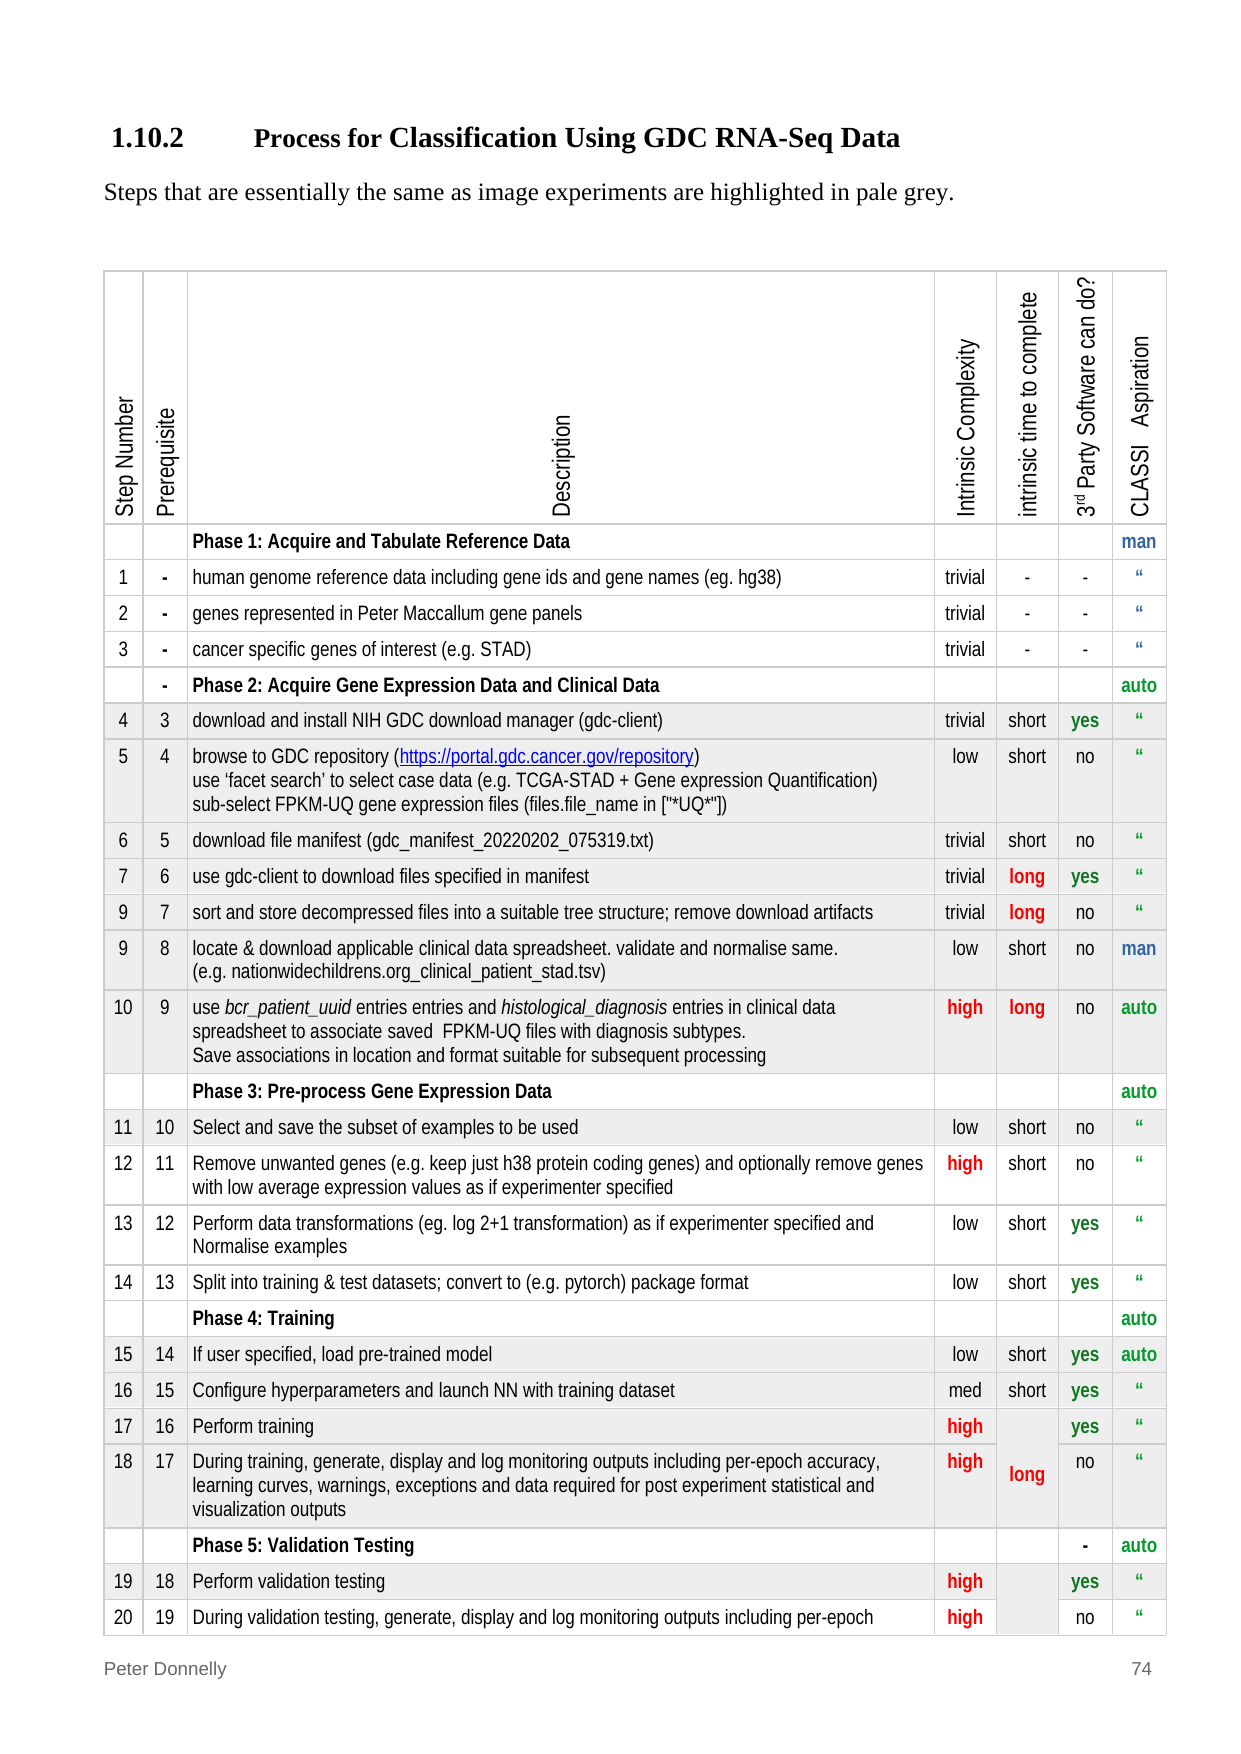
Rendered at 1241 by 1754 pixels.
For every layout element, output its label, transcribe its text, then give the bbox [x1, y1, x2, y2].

table_cell - [144, 632, 187, 666]
table_cell - [997, 560, 1058, 595]
table_cell 15 [105, 1337, 142, 1372]
table_cell man [1113, 931, 1166, 989]
table_cell [105, 668, 142, 702]
table_cell low [935, 1337, 996, 1372]
table_cell 7 [105, 859, 142, 893]
table_cell “ [1113, 823, 1166, 858]
table_cell short [997, 1206, 1058, 1264]
subtitle Process for Classification Using GDC RNA-Seq Data [103, 120, 1146, 153]
table_cell 13 [105, 1206, 142, 1264]
table_cell 1 [105, 560, 142, 595]
table_cell [997, 1301, 1058, 1336]
table_cell 5 [144, 823, 187, 858]
table_cell 16 [105, 1373, 142, 1407]
table_cell 6 [144, 859, 187, 893]
table_cell trivial [935, 560, 996, 595]
table_cell [105, 1529, 142, 1563]
table_cell [144, 1074, 187, 1109]
table_cell use bcr_patient_uuid entries entries and histological_diagnosis entries in clinical data spreadsheet to associate saved FPKM-UQ files with diagnosis subtypes. Save associations in location and format suitable for subsequent processing [188, 991, 934, 1073]
table_cell “ [1113, 704, 1166, 738]
table_cell 2 [105, 596, 142, 631]
table_cell trivial [935, 823, 996, 858]
table_cell 18 [144, 1564, 187, 1599]
table_cell [997, 525, 1058, 559]
table_cell “ [1113, 1445, 1166, 1527]
table_cell cancer specific genes of interest (e.g. STAD) [188, 632, 934, 666]
table_cell Select and save the subset of examples to be used [188, 1110, 934, 1144]
table_cell low [935, 1110, 996, 1144]
table_cell no [1059, 1110, 1112, 1144]
table_cell high [935, 991, 996, 1073]
table_cell [935, 1529, 996, 1563]
table_cell 10 [144, 1110, 187, 1144]
table_cell no [1059, 740, 1112, 822]
table_cell low [935, 1266, 996, 1300]
table_cell 17 [105, 1409, 142, 1443]
table_cell 11 [144, 1146, 187, 1204]
table_cell trivial [935, 704, 996, 738]
table_cell Perform training [188, 1409, 934, 1443]
table_cell 16 [144, 1409, 187, 1443]
table_cell short [997, 1266, 1058, 1300]
table_cell [105, 1074, 142, 1109]
table_cell short [997, 740, 1058, 822]
table_cell long [997, 859, 1058, 893]
table_cell short [997, 1373, 1058, 1407]
table_cell [144, 1301, 187, 1336]
table_cell [1059, 668, 1112, 702]
table_cell [935, 1301, 996, 1336]
table_cell no [1059, 931, 1112, 989]
table_cell high [935, 1600, 996, 1634]
table_cell no [1059, 1445, 1112, 1527]
table_cell download and install NIH GDC download manager (gdc-client) [188, 704, 934, 738]
table_cell - [144, 596, 187, 631]
table_cell [144, 525, 187, 559]
table_cell - [997, 596, 1058, 631]
table_cell “ [1113, 1206, 1166, 1264]
table_cell yes [1059, 1266, 1112, 1300]
table_cell 15 [144, 1373, 187, 1407]
table_cell 3 [144, 704, 187, 738]
table_cell yes [1059, 1409, 1112, 1443]
table_cell no [1059, 895, 1112, 929]
table_cell auto [1113, 668, 1166, 702]
table_cell Phase 5: Validation Testing [188, 1529, 934, 1563]
table_header intrinsic time to complete [997, 272, 1058, 523]
table_cell 5 [105, 740, 142, 822]
table_cell [935, 525, 996, 559]
table_cell “ [1113, 596, 1166, 631]
table_cell auto [1113, 1529, 1166, 1563]
table_cell short [997, 1337, 1058, 1372]
table_cell no [1059, 991, 1112, 1073]
table_cell - [144, 668, 187, 702]
table_cell 20 [105, 1600, 142, 1634]
table_cell If user specified, load pre-trained model [188, 1337, 934, 1372]
table_cell 12 [105, 1146, 142, 1204]
table_cell 14 [105, 1266, 142, 1300]
table_cell [1059, 1074, 1112, 1109]
table_cell yes [1059, 1337, 1112, 1372]
table_cell [935, 668, 996, 702]
table_cell Remove unwanted genes (e.g. keep just h38 protein coding genes) and optionally remove genes with low average expression values as if experimenter specified [188, 1146, 934, 1204]
table_cell [997, 668, 1058, 702]
table_cell [997, 1529, 1058, 1563]
table_cell 19 [105, 1564, 142, 1599]
table_cell Split into training & test datasets; convert to (e.g. pytorch) package format [188, 1266, 934, 1300]
table_cell 4 [144, 740, 187, 822]
table_cell no [1059, 823, 1112, 858]
table_cell [144, 1529, 187, 1563]
table_cell [997, 1074, 1058, 1109]
table_cell high [935, 1564, 996, 1599]
table_cell high [935, 1445, 996, 1527]
table_cell 4 [105, 704, 142, 738]
table_cell Phase 2: Acquire Gene Expression Data and Clinical Data [188, 668, 934, 702]
table_cell long [997, 991, 1058, 1073]
table_cell high [935, 1409, 996, 1443]
table_cell “ [1113, 1373, 1166, 1407]
table_cell Phase 3: Pre-process Gene Expression Data [188, 1074, 934, 1109]
table_cell use gdc-client to download files specified in manifest [188, 859, 934, 893]
table_cell “ [1113, 895, 1166, 929]
text Steps that are essentially the same as image experiments are highlighted in pale grey. [103, 177, 1146, 206]
table_cell short [997, 931, 1058, 989]
table_header CLASSI Aspiration [1113, 272, 1166, 523]
table_cell trivial [935, 895, 996, 929]
table_cell [997, 1564, 1058, 1634]
table_cell short [997, 1146, 1058, 1204]
table_cell 17 [144, 1445, 187, 1527]
table_cell browse to GDC repository (https://portal.gdc.cancer.gov/repository) use ‘facet search’ to select case data (e.g. TCGA-STAD + Gene expression Quantification) sub-select FPKM-UQ gene expression files (files.file_name in ["*UQ*"]) [188, 740, 934, 822]
table_cell [1059, 525, 1112, 559]
table_cell 13 [144, 1266, 187, 1300]
table_cell no [1059, 1146, 1112, 1204]
table_cell low [935, 931, 996, 989]
table_cell “ [1113, 1146, 1166, 1204]
table_header Prerequisite [144, 272, 187, 523]
table_cell [105, 1301, 142, 1336]
table_cell - [1059, 1529, 1112, 1563]
table_cell 14 [144, 1337, 187, 1372]
table_cell Perform validation testing [188, 1564, 934, 1599]
table_cell trivial [935, 596, 996, 631]
table_cell short [997, 704, 1058, 738]
table_cell “ [1113, 740, 1166, 822]
table_cell 3 [105, 632, 142, 666]
table_cell human genome reference data including gene ids and gene names (eg. hg38) [188, 560, 934, 595]
table_cell 12 [144, 1206, 187, 1264]
table_cell - [144, 560, 187, 595]
table_cell 9 [105, 895, 142, 929]
table_cell “ [1113, 632, 1166, 666]
table_cell yes [1059, 1373, 1112, 1407]
table_cell trivial [935, 632, 996, 666]
table_cell 19 [144, 1600, 187, 1634]
table_cell 8 [144, 931, 187, 989]
table_cell “ [1113, 560, 1166, 595]
table_cell Phase 1: Acquire and Tabulate Reference Data [188, 525, 934, 559]
table_cell During training, generate, display and log monitoring outputs including per-epoch accuracy, learning curves, warnings, exceptions and data required for post experiment statistical and visualization outputs [188, 1445, 934, 1527]
table_cell low [935, 740, 996, 822]
table_cell trivial [935, 859, 996, 893]
table_cell yes [1059, 1206, 1112, 1264]
table_cell “ [1113, 1110, 1166, 1144]
table_cell auto [1113, 1301, 1166, 1336]
table_cell long [997, 1409, 1058, 1527]
table_cell - [1059, 560, 1112, 595]
table_cell med [935, 1373, 996, 1407]
table_cell Phase 4: Training [188, 1301, 934, 1336]
table_cell 7 [144, 895, 187, 929]
table_cell - [997, 632, 1058, 666]
table_cell low [935, 1206, 996, 1264]
table_cell - [1059, 632, 1112, 666]
table_cell yes [1059, 859, 1112, 893]
table_cell “ [1113, 859, 1166, 893]
table_cell yes [1059, 1564, 1112, 1599]
table_cell Configure hyperparameters and launch NN with training dataset [188, 1373, 934, 1407]
table_cell auto [1113, 1074, 1166, 1109]
table_header Intrinsic Complexity [935, 272, 996, 523]
table_cell 9 [105, 931, 142, 989]
table_cell download file manifest (gdc_manifest_20220202_075319.txt) [188, 823, 934, 858]
table_cell 6 [105, 823, 142, 858]
table_cell 10 [105, 991, 142, 1073]
table_cell man [1113, 525, 1166, 559]
table_cell genes represented in Peter Maccallum gene panels [188, 596, 934, 631]
table_cell “ [1113, 1564, 1166, 1599]
table_cell high [935, 1146, 996, 1204]
table_cell 9 [144, 991, 187, 1073]
table_cell 18 [105, 1445, 142, 1527]
table_cell “ [1113, 1409, 1166, 1443]
table_header Description [188, 272, 934, 523]
table_cell During validation testing, generate, display and log monitoring outputs including per-epoch [188, 1600, 934, 1634]
table_cell “ [1113, 1600, 1166, 1634]
table_cell - [1059, 596, 1112, 631]
table_cell short [997, 1110, 1058, 1144]
table_cell short [997, 823, 1058, 858]
table_cell locate & download applicable clinical data spreadsheet. validate and normalise same. (e.g. nationwidechildrens.org_clinical_patient_stad.tsv) [188, 931, 934, 989]
table_header Step Number [105, 272, 142, 523]
table_cell [935, 1074, 996, 1109]
table_cell Perform data transformations (eg. log 2+1 transformation) as if experimenter specified and Normalise examples [188, 1206, 934, 1264]
table_cell [1059, 1301, 1112, 1336]
table_cell sort and store decompressed files into a suitable tree structure; remove download artifacts [188, 895, 934, 929]
table_header 3rd Party Software can do? [1059, 272, 1112, 523]
table_cell long [997, 895, 1058, 929]
table_cell auto [1113, 991, 1166, 1073]
table_cell yes [1059, 704, 1112, 738]
table_cell [105, 525, 142, 559]
table_cell auto [1113, 1337, 1166, 1372]
table_cell “ [1113, 1266, 1166, 1300]
table_cell 11 [105, 1110, 142, 1144]
table_cell no [1059, 1600, 1112, 1634]
